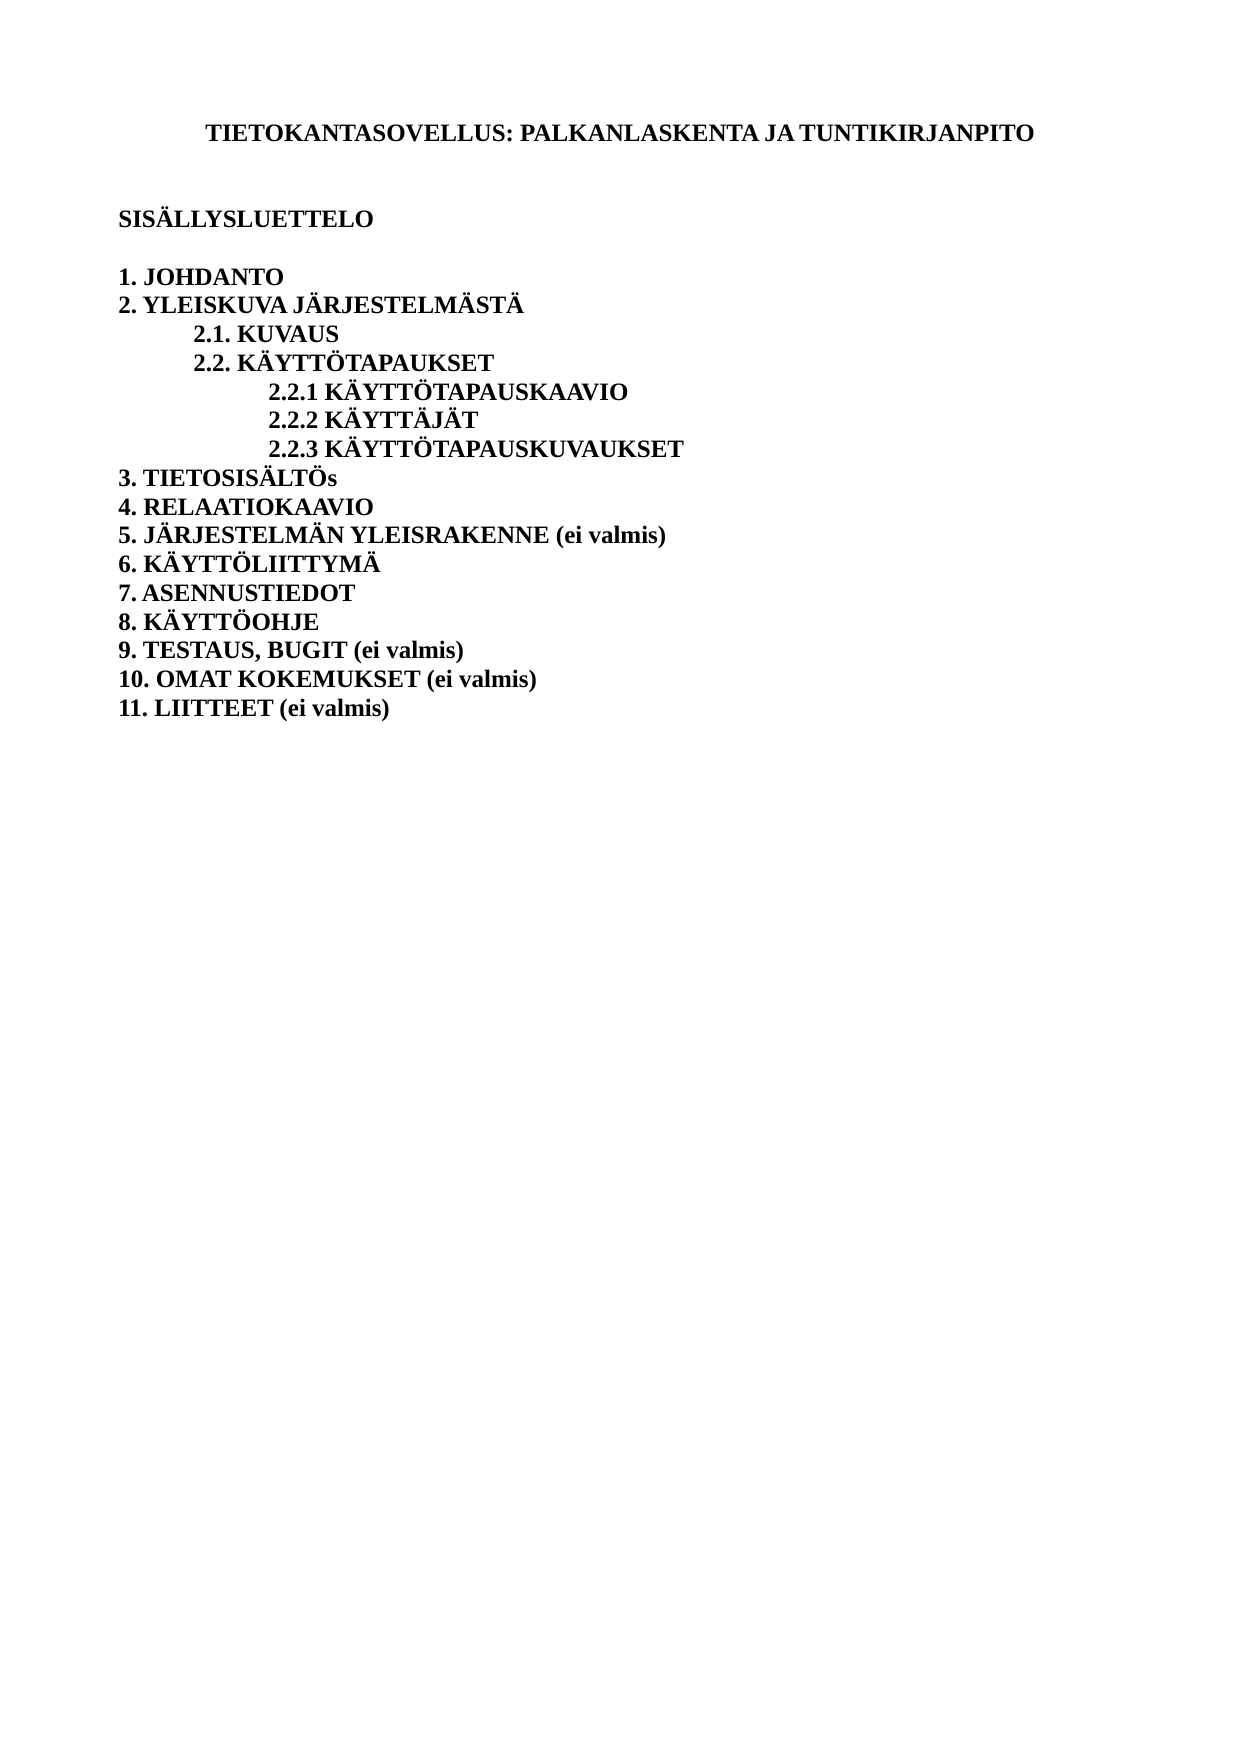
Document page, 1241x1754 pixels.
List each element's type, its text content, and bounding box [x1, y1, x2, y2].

text 5. JÄRJESTELMÄN YLEISRAKENNE (ei valmis) [118, 521, 1122, 549]
text 8. KÄYTTÖOHJE [118, 607, 1122, 636]
text 4. RELAATIOKAAVIO [118, 492, 1122, 521]
text 7. ASENNUSTIEDOT [118, 578, 1122, 607]
text 11. LIITTEET (ei valmis) [118, 693, 1122, 722]
text 9. TESTAUS, BUGIT (ei valmis) [118, 636, 1122, 664]
text 1. JOHDANTO [118, 262, 1122, 291]
text 6. KÄYTTÖLIITTYMÄ [118, 549, 1122, 578]
text 2. YLEISKUVA JÄRJESTELMÄSTÄ [118, 291, 1122, 319]
text 10. OMAT KOKEMUKSET (ei valmis) [118, 664, 1122, 693]
text 2.2. KÄYTTÖTAPAUKSET [118, 348, 1122, 377]
text 2.2.2 KÄYTTÄJÄT [118, 406, 1122, 434]
text 2.2.3 KÄYTTÖTAPAUSKUVAUKSET [118, 434, 1122, 463]
text 3. TIETOSISÄLTÖs [118, 463, 1122, 492]
text 2.1. KUVAUS [118, 319, 1122, 348]
text TIETOKANTASOVELLUS: PALKANLASKENTA JA TUNTIKIRJANPITO [118, 118, 1122, 147]
text 2.2.1 KÄYTTÖTAPAUSKAAVIO [118, 377, 1122, 406]
text SISÄLLYSLUETTELO [118, 204, 1122, 233]
